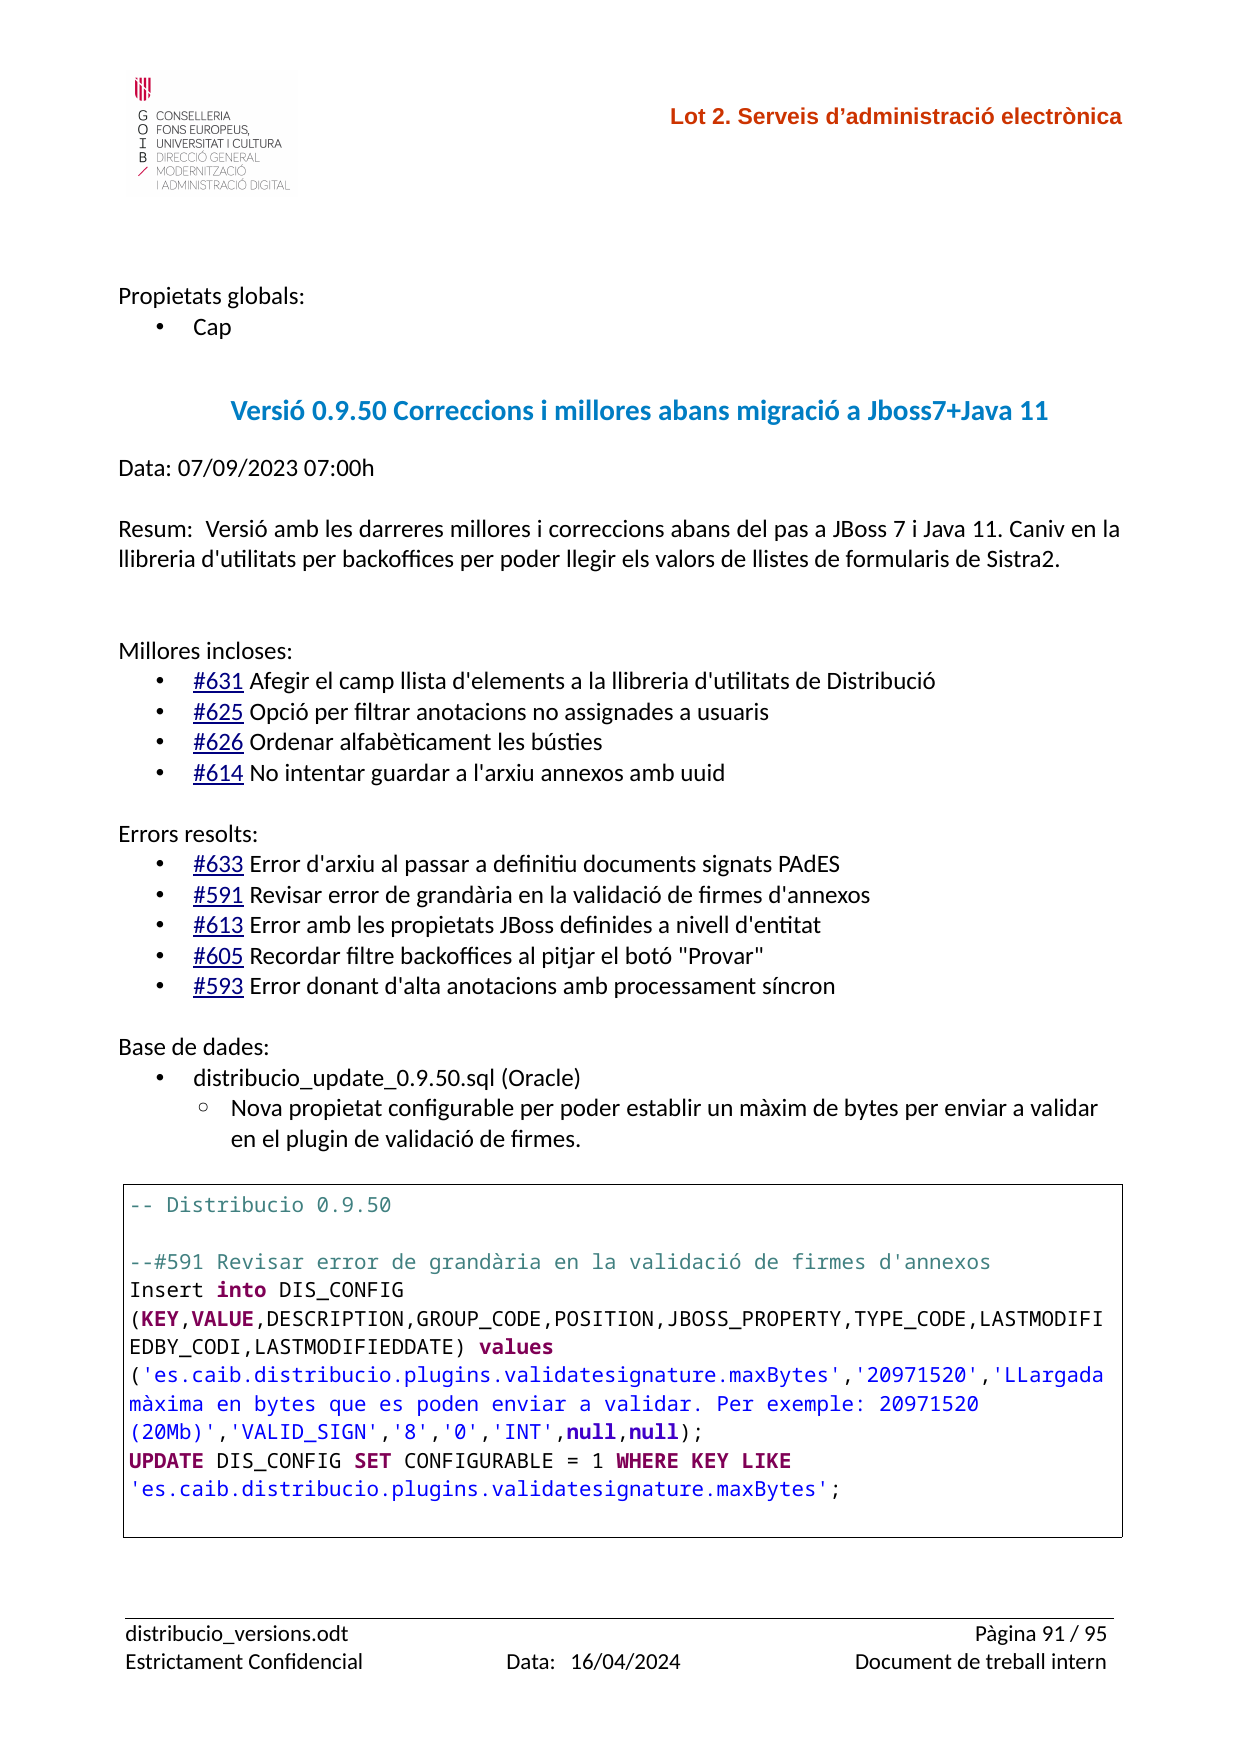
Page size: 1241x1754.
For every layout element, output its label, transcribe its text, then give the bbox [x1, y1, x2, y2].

text Millores incloses: [118, 635, 1122, 665]
text Resum: Versió amb les darreres millores i correccions abans del pas a JBoss 7 i Java 11. Caniv en la llibreria d'utilitats per backoffices per poder llegir els valors de llistes de formularis de Sistra2. [118, 513, 1122, 574]
list Cap [156, 311, 1122, 341]
text Errors resolts: [118, 818, 1122, 848]
text Propietats globals: [118, 280, 1122, 311]
list #631 Afegir el camp llista d'elements a la llibreria d'utilitats de Distribució [156, 665, 1122, 696]
list #626 Ordenar alfabèticament les bústies [156, 726, 1122, 757]
table_header -- Distribucio 0.9.50 --#591 Revisar error de grandària en la validació de firmes d'annexos Insert into DIS_CONFIG (KEY,VALUE,DESCRIPTION,GROUP_CODE,POSITION,JBOSS_PROPERTY,TYPE_CODE,LASTMODIFIEDBY_CODI,LASTMODIFIEDDATE) values ('es.caib.distribucio.plugins.validatesignature.maxBytes','20971520','LLargada màxima en bytes que es poden enviar a validar. Per exemple: 20971520 (20Mb)','VALID_SIGN','8','0','INT',null,null); UPDATE DIS_CONFIG SET CONFIGURABLE = 1 WHERE KEY LIKE 'es.caib.distribucio.plugins.validatesignature.maxBytes'; [124, 1185, 1122, 1537]
list #614 No intentar guardar a l'arxiu annexos amb uuid [156, 757, 1122, 787]
list #591 Revisar error de grandària en la validació de firmes d'annexos [156, 879, 1122, 909]
list Nova propietat configurable per poder establir un màxim de bytes per enviar a validar en el plugin de validació de firmes. [193, 1093, 1122, 1154]
list #613 Error amb les propietats JBoss definides a nivell d'entitat [156, 909, 1122, 940]
list #593 Error donant d'alta anotacions amb processament síncron [156, 971, 1122, 1001]
list distribucio_update_0.9.50.sql (Oracle) [156, 1062, 1122, 1093]
list #605 Recordar filtre backoffices al pitjar el botó "Provar" [156, 940, 1122, 971]
list #625 Opció per filtrar anotacions no assignades a usuaris [156, 696, 1122, 726]
subtitle Versió 0.9.50 Correccions i millores abans migració a Jboss7+Java 11 [153, 392, 1122, 428]
list #633 Error d'arxiu al passar a definitiu documents signats PAdES [156, 848, 1122, 879]
picture [126, 70, 299, 197]
text Base de dades: [118, 1032, 1122, 1062]
text Data: 07/09/2023 07:00h [118, 452, 1122, 482]
